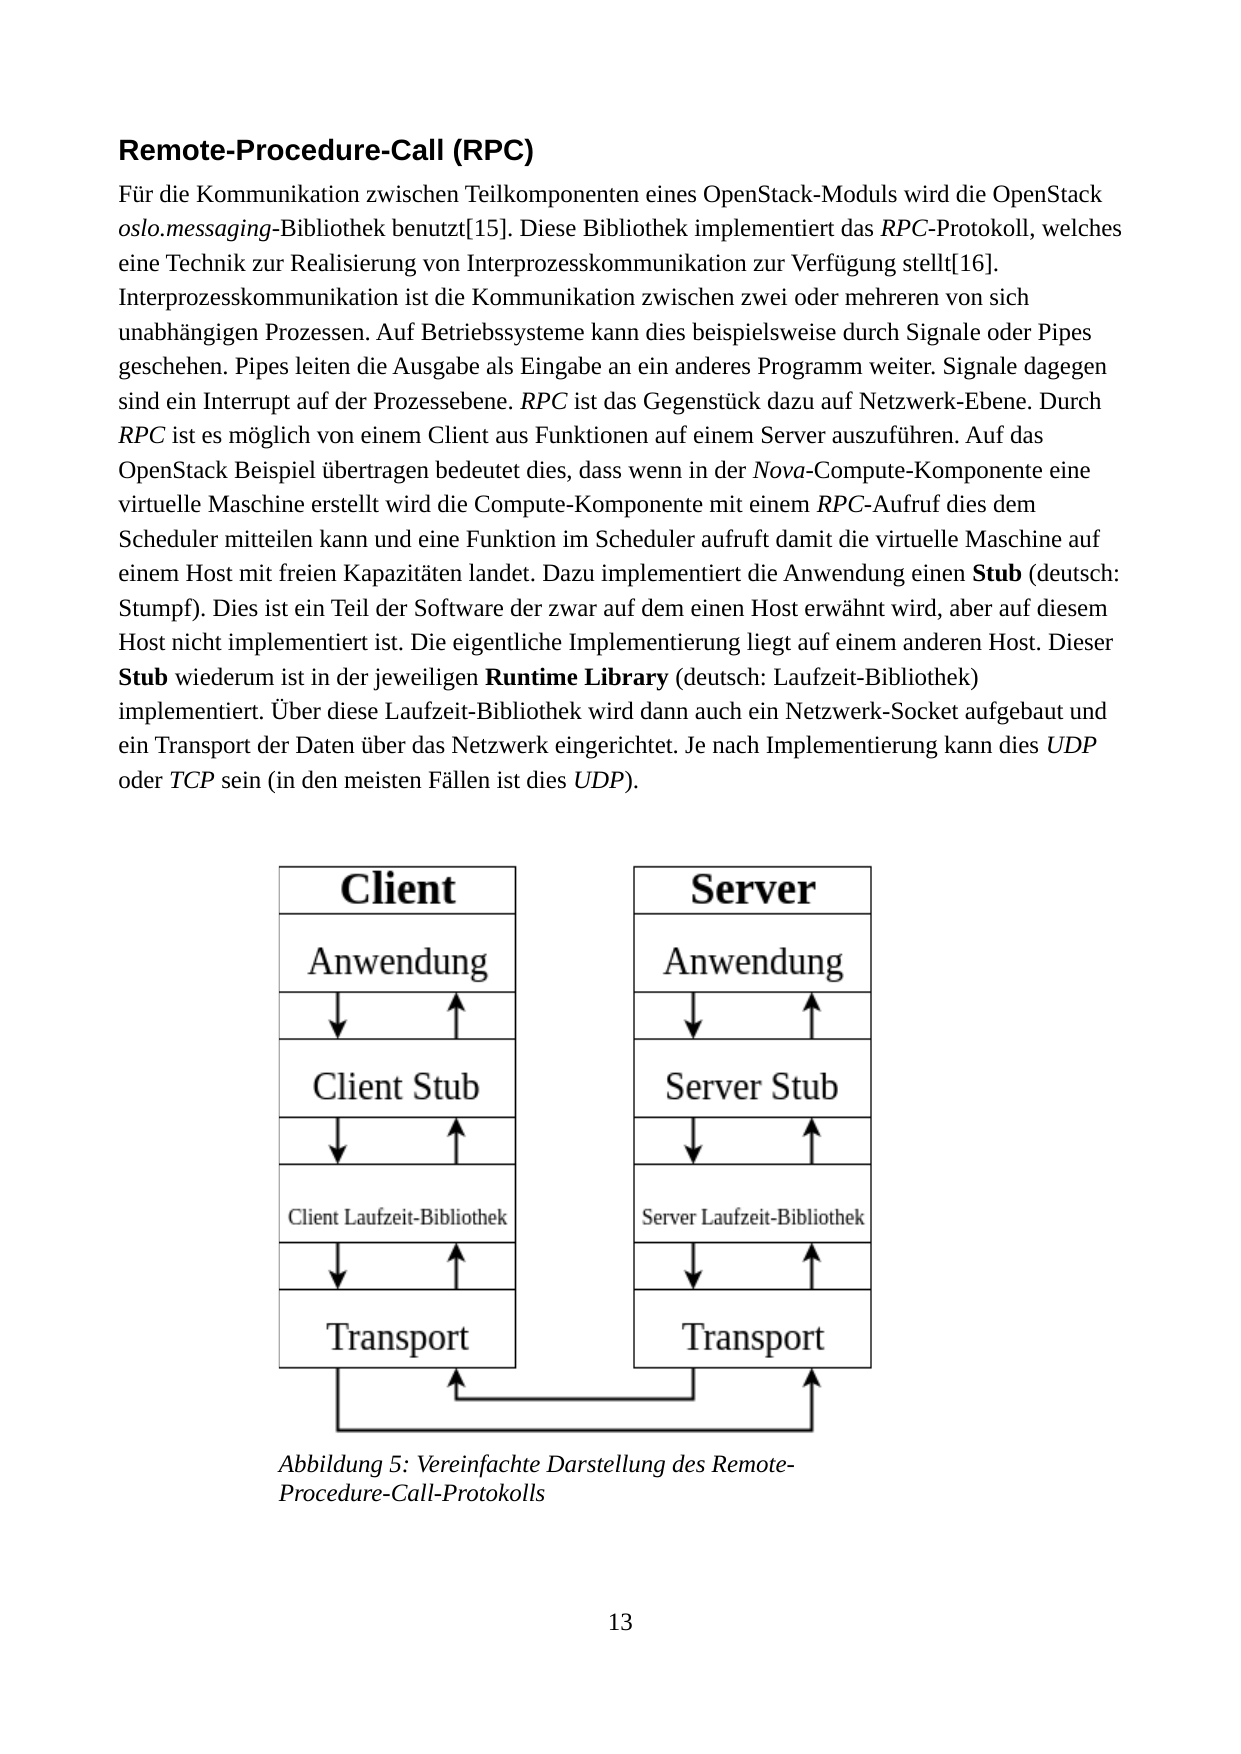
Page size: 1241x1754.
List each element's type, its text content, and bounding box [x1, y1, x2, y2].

text Für die Kommunikation zwischen Teilkomponenten eines OpenStack-Moduls wird die OpenStack oslo.messaging-Bibliothek benutzt[15]. Diese Bibliothek implementiert das RPC-Protokoll, welches eine Technik zur Realisierung von Interprozesskommunikation zur Verfügung stellt[16]. Interprozesskommunikation ist die Kommunikation zwischen zwei oder mehreren von sich unabhängigen Prozessen. Auf Betriebssysteme kann dies beispielsweise durch Signale oder Pipes geschehen. Pipes leiten die Ausgabe als Eingabe an ein anderes Programm weiter. Signale dagegen sind ein Interrupt auf der Prozessebene. RPC ist das Gegenstück dazu auf Netzwerk-Ebene. Durch RPC ist es möglich von einem Client aus Funktionen auf einem Server auszuführen. Auf das OpenStack Beispiel übertragen bedeutet dies, dass wenn in der Nova-Compute-Komponente eine virtuelle Maschine erstellt wird die Compute-Komponente mit einem RPC-Aufruf dies dem Scheduler mitteilen kann und eine Funktion im Scheduler aufruft damit die virtuelle Maschine auf einem Host mit freien Kapazitäten landet. Dazu implementiert die Anwendung einen Stub (deutsch: Stumpf). Dies ist ein Teil der Software der zwar auf dem einen Host erwähnt wird, aber auf diesem Host nicht implementiert ist. Die eigentliche Implementierung liegt auf einem anderen Host. Dieser Stub wiederum ist in der jeweiligen Runtime Library (deutsch: Laufzeit-Bibliothek) implementiert. Über diese Laufzeit-Bibliothek wird dann auch ein Netzwerk-Socket aufgebaut und ein Transport der Daten über das Netzwerk eingerichtet. Je nach Implementierung kann dies UDP oder TCP sein (in den meisten Fällen ist dies UDP). [118, 179, 1122, 794]
picture [278, 847, 872, 1444]
subtitle Remote-Procedure-Call (RPC) [118, 133, 1122, 166]
text Abbildung 5: Vereinfachte Darstellung des Remote-Procedure-Call-Protokolls [279, 1444, 903, 1507]
